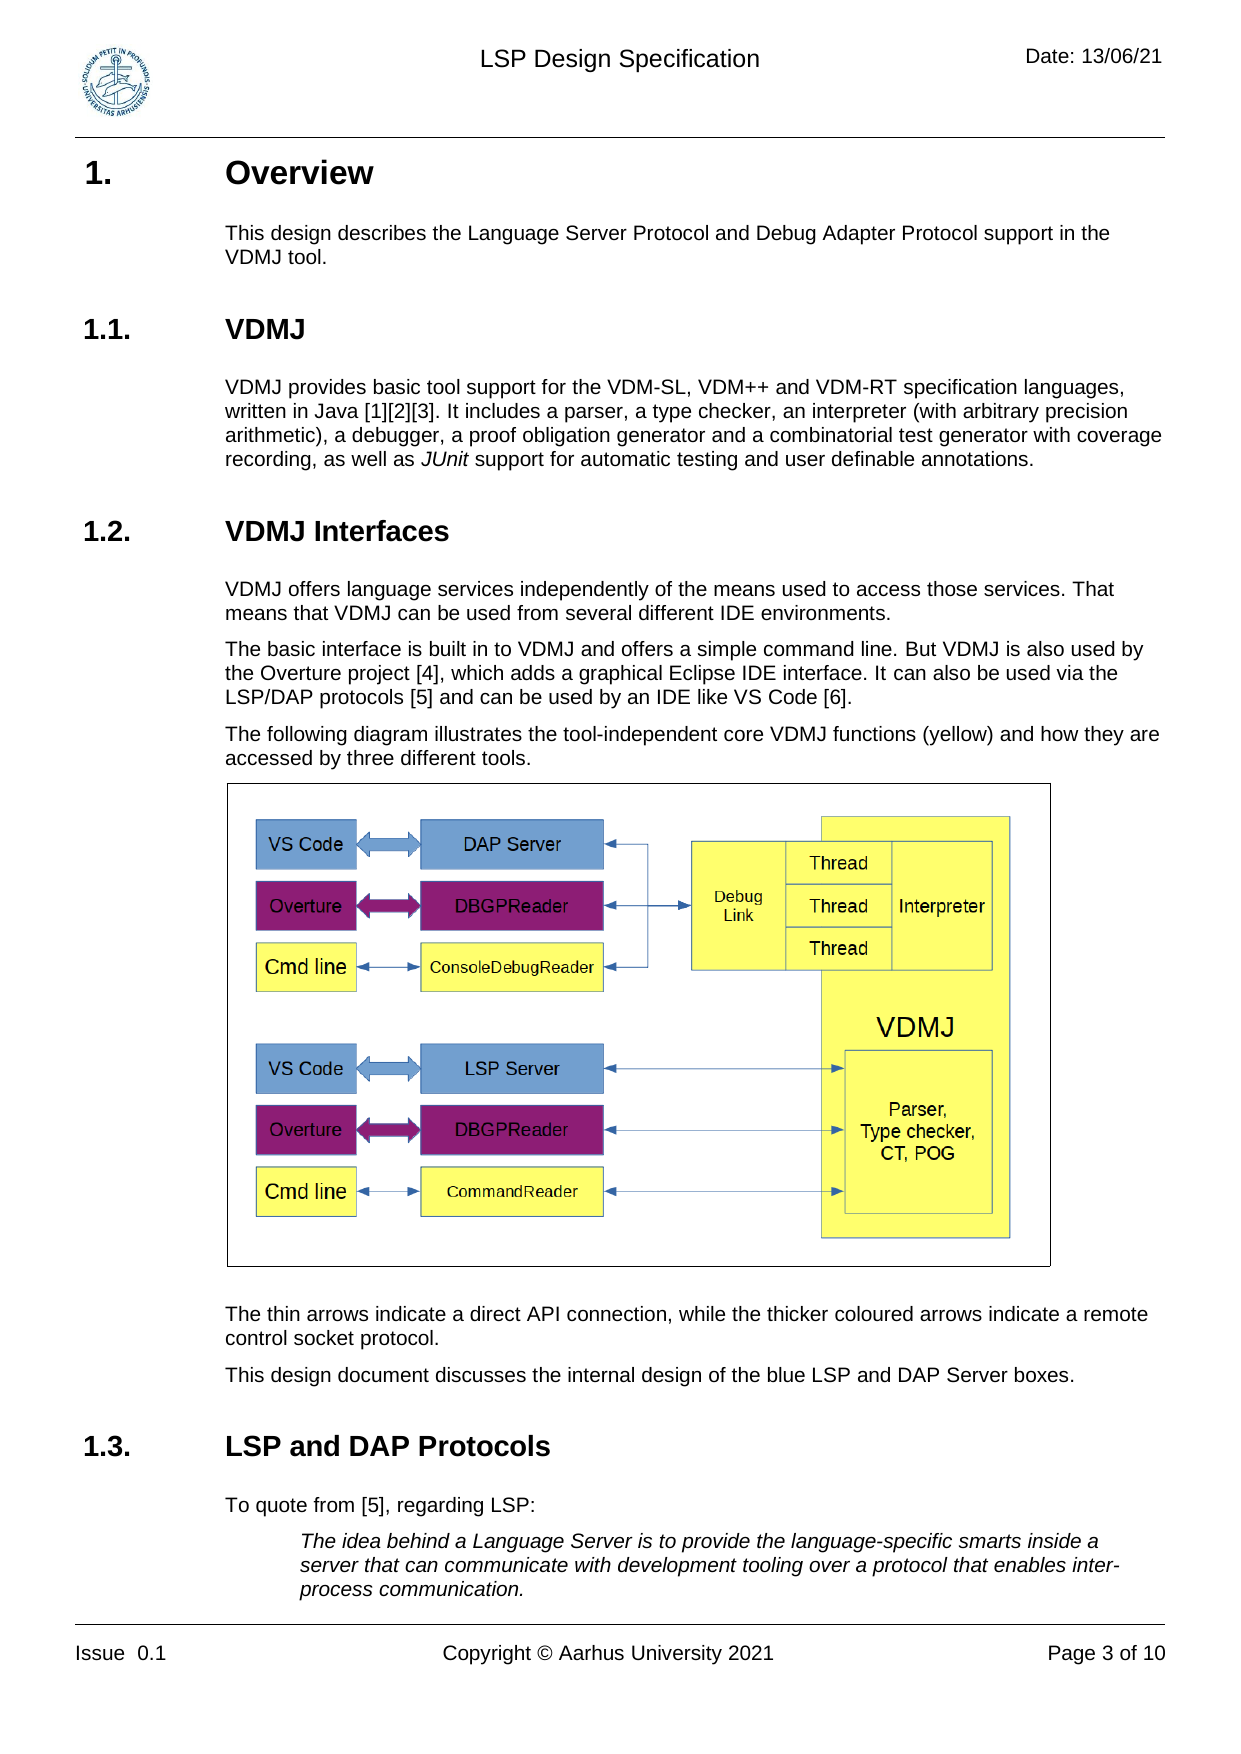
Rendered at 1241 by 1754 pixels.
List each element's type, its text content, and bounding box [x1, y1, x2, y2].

text The following diagram illustrates the tool-independent core VDMJ functions (yellow) and how they are accessed by three different tools. [225, 722, 1165, 770]
text The idea behind a Language Server is to provide the language-specific smarts inside a server that can communicate with development tooling over a protocol that enables inter-process communication. [300, 1529, 1165, 1601]
picture [228, 784, 1050, 1266]
text The basic interface is built in to VDMJ and offers a simple command line. But VDMJ is also used by the Overture project [4], which adds a graphical Eclipse IDE interface. It can also be used via the LSP/DAP protocols [5] and can be used by an IDE like VS Code [6]. [225, 638, 1165, 709]
text To quote from [5], regarding LSP: [225, 1493, 1165, 1517]
subtitle VDMJ [75, 312, 1165, 345]
picture [78, 44, 153, 120]
subtitle LSP and DAP Protocols [75, 1429, 1165, 1463]
text VDMJ offers language services independently of the means used to access those services. That means that VDMJ can be used from several different IDE environments. [225, 577, 1165, 625]
subtitle VDMJ Interfaces [75, 514, 1165, 547]
text VDMJ provides basic tool support for the VDM-SL, VDM++ and VDM-RT specification languages, written in Java [1][2][3]. It includes a parser, a type checker, an interpreter (with arbitrary precision arithmetic), a debugger, a proof obligation generator and a combinatorial test generator with coverage recording, as well as JUnit support for automatic testing and user definable annotations. [225, 375, 1165, 471]
text This design describes the Language Server Protocol and Debug Adapter Protocol support in the VDMJ tool. [225, 221, 1165, 269]
text The thin arrows indicate a direct API connection, while the thicker coloured arrows indicate a remote control socket protocol. [225, 1302, 1165, 1350]
text This design document discusses the internal design of the blue LSP and DAP Server boxes. [225, 1363, 1165, 1387]
subtitle Overview [75, 153, 1165, 191]
